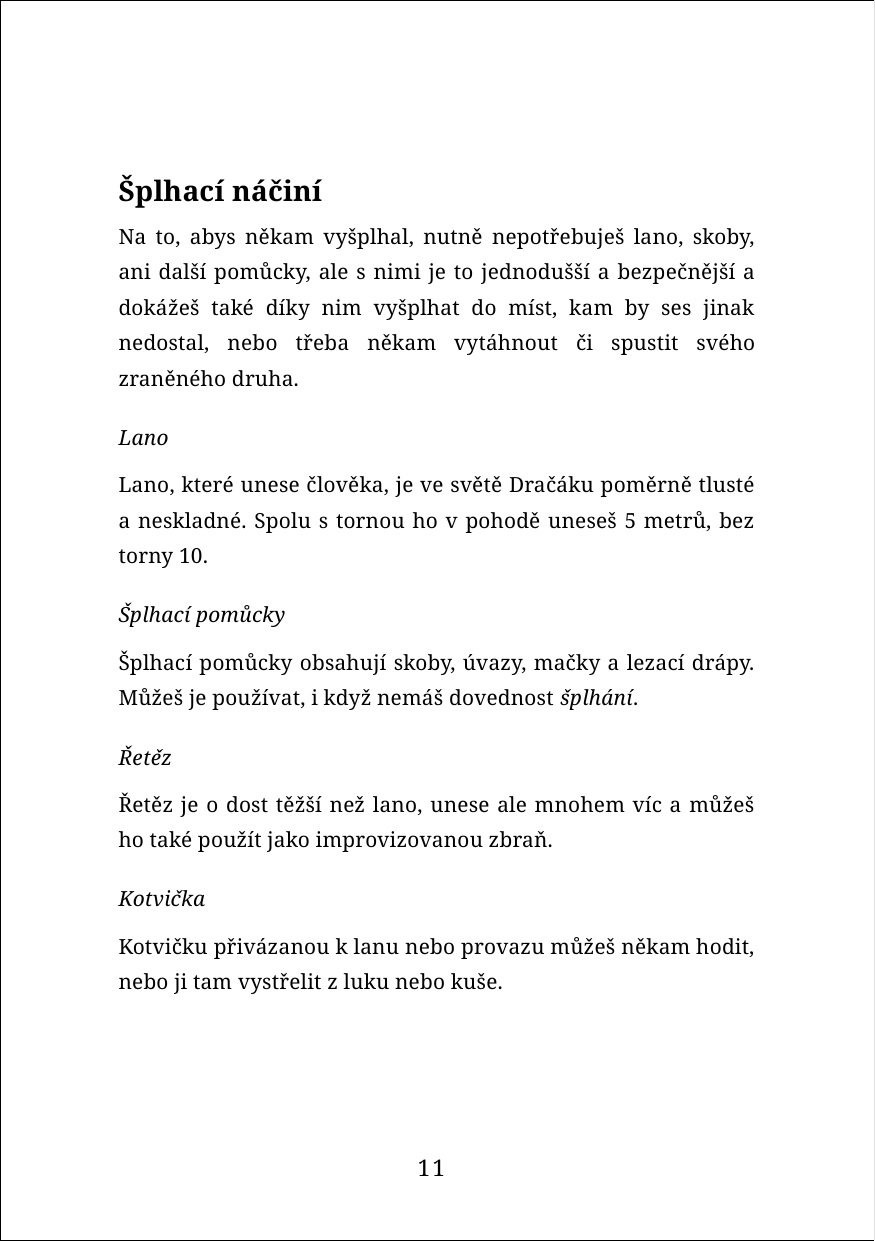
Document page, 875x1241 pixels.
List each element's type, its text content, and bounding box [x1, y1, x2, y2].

text Lano, které unese člověka, je ve světě Dračáku poměrně tlusté a neskladné. Spolu s tornou ho v pohodě uneseš 5 metrů, bez torny 10. [118, 470, 756, 570]
text Lano [118, 423, 756, 452]
text Kotvička [118, 884, 756, 913]
subtitle Šplhací náčiní [118, 172, 756, 210]
text Šplhací pomůcky obsahují skoby, úvazy, mačky a lezací drápy. Můžeš je používat, i když nemáš dovednost šplhání. [118, 648, 756, 712]
text Řetěz [118, 743, 756, 771]
text Šplhací pomůcky [118, 601, 756, 629]
text Řetěz je o dost těžší než lano, unese ale mnohem víc a můžeš ho také použít jako improvizovanou zbraň. [118, 790, 756, 854]
text Kotvičku přivázanou k lanu nebo provazu můžeš někam hodit, nebo ji tam vystřelit z luku nebo kuše. [118, 932, 756, 996]
text Na to, abys někam vyšplhal, nutně nepotřebuješ lano, skoby, ani další pomůcky, ale s nimi je to jednodušší a bezpečnější a dokážeš také díky nim vyšplhat do míst, kam by ses jinak nedostal, nebo třeba někam vytáhnout či spustit svého zraněného druha. [118, 222, 756, 392]
